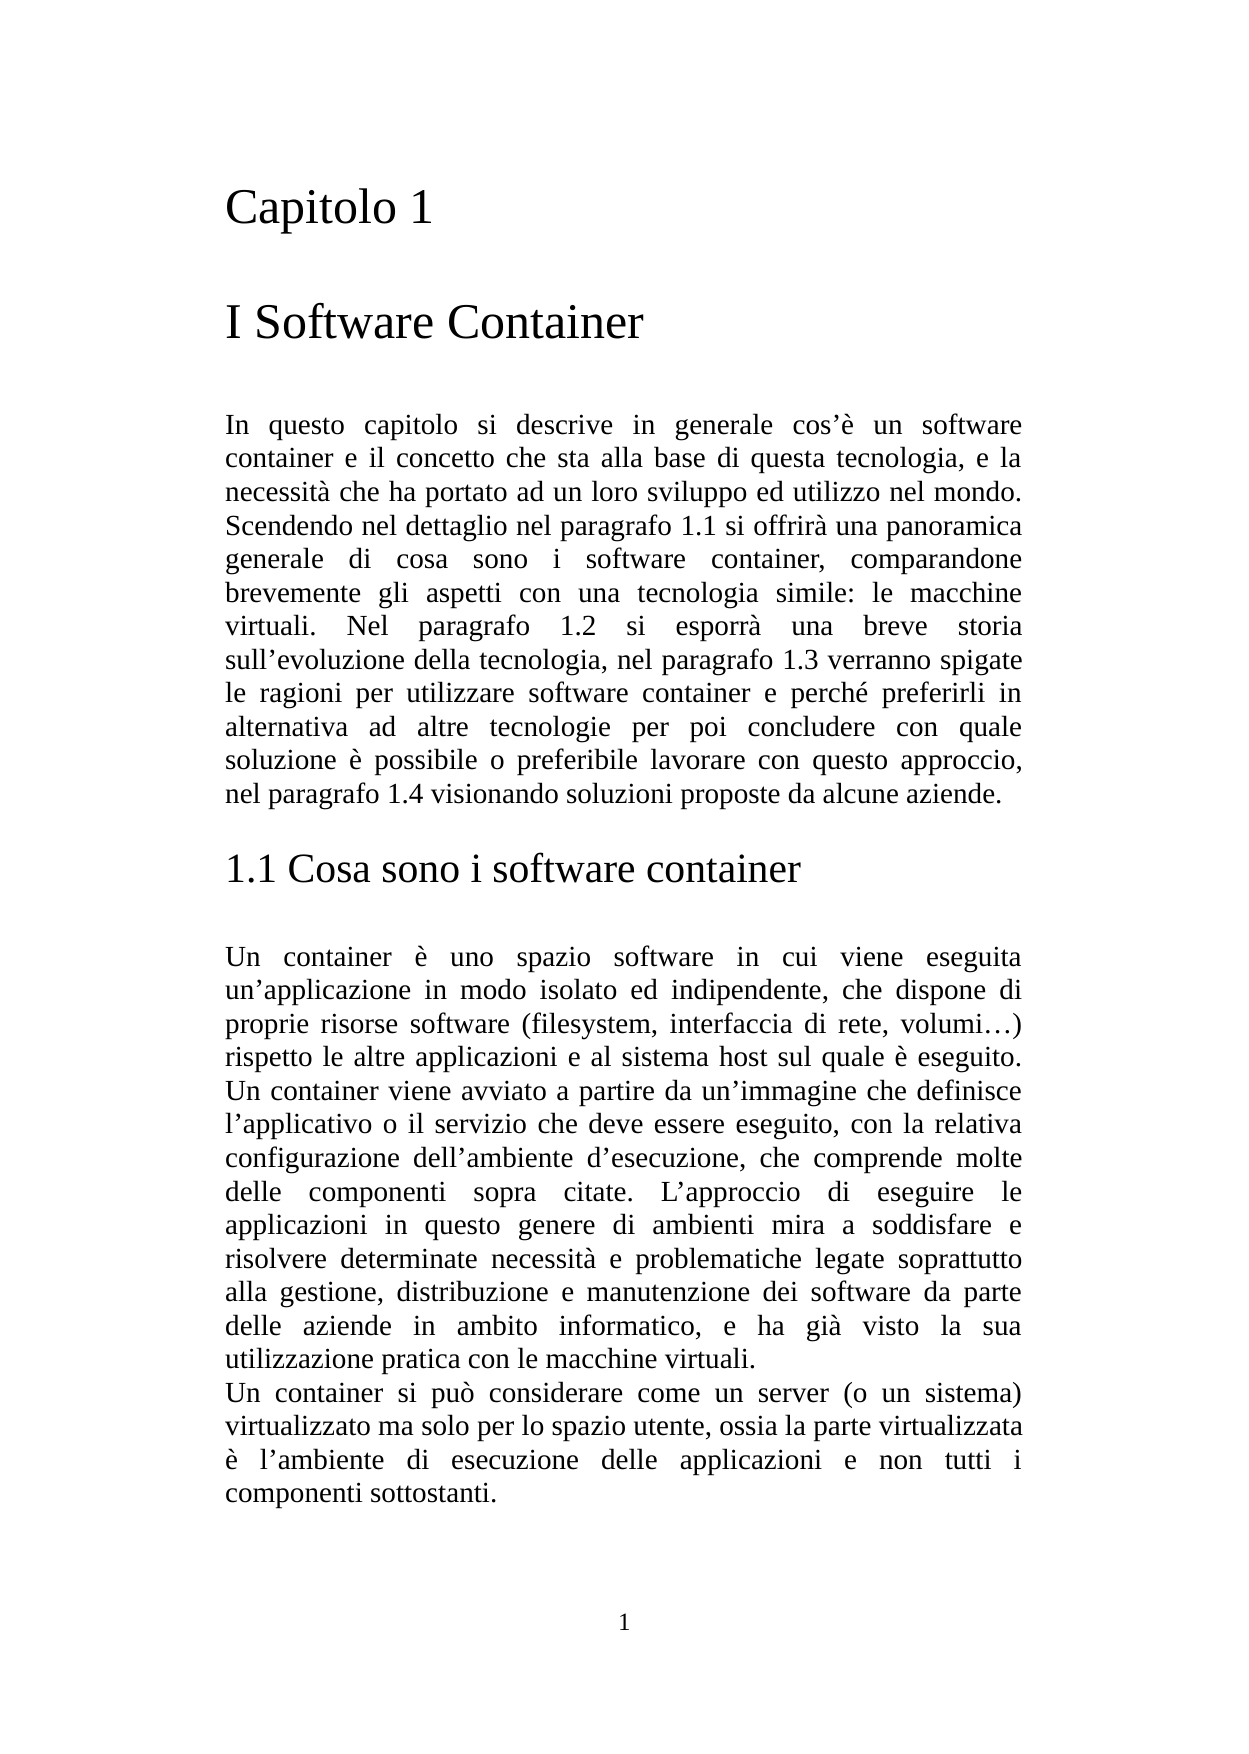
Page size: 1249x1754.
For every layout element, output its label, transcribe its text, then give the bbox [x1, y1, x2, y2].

text I Software Container [225, 292, 1023, 349]
text Un container è uno spazio software in cui viene eseguita un’applicazione in modo isolato ed indipendente, che dispone di proprie risorse software (filesystem, interfaccia di rete, volumi…) rispetto le altre applicazioni e al sistema host sul quale è eseguito. Un container viene avviato a partire da un’immagine che definisce l’applicativo o il servizio che deve essere eseguito, con la relativa configurazione dell’ambiente d’esecuzione, che comprende molte delle componenti sopra citate. L’approccio di eseguire le applicazioni in questo genere di ambienti mira a soddisfare e risolvere determinate necessità e problematiche legate soprattutto alla gestione, distribuzione e manutenzione dei software da parte delle aziende in ambito informatico, e ha già visto la sua utilizzazione pratica con le macchine virtuali. [225, 939, 1023, 1375]
text Capitolo 1 [225, 177, 1023, 234]
text Un container si può considerare come un server (o un sistema) virtualizzato ma solo per lo spazio utente, ossia la parte virtualizzata è l’ambiente di esecuzione delle applicazioni e non tutti i componenti sottostanti. [225, 1375, 1023, 1509]
list Cosa sono i software container [225, 843, 1023, 891]
text In questo capitolo si descrive in generale cos’è un software container e il concetto che sta alla base di questa tecnologia, e la necessità che ha portato ad un loro sviluppo ed utilizzo nel mondo. Scendendo nel dettaglio nel paragrafo 1.1 si offrirà una panoramica generale di cosa sono i software container, comparandone brevemente gli aspetti con una tecnologia simile: le macchine virtuali. Nel paragrafo 1.2 si esporrà una breve storia sull’evoluzione della tecnologia, nel paragrafo 1.3 verranno spigate le ragioni per utilizzare software container e perché preferirli in alternativa ad altre tecnologie per poi concludere con quale soluzione è possibile o preferibile lavorare con questo approccio, nel paragrafo 1.4 visionando soluzioni proposte da alcune aziende. [225, 407, 1023, 809]
